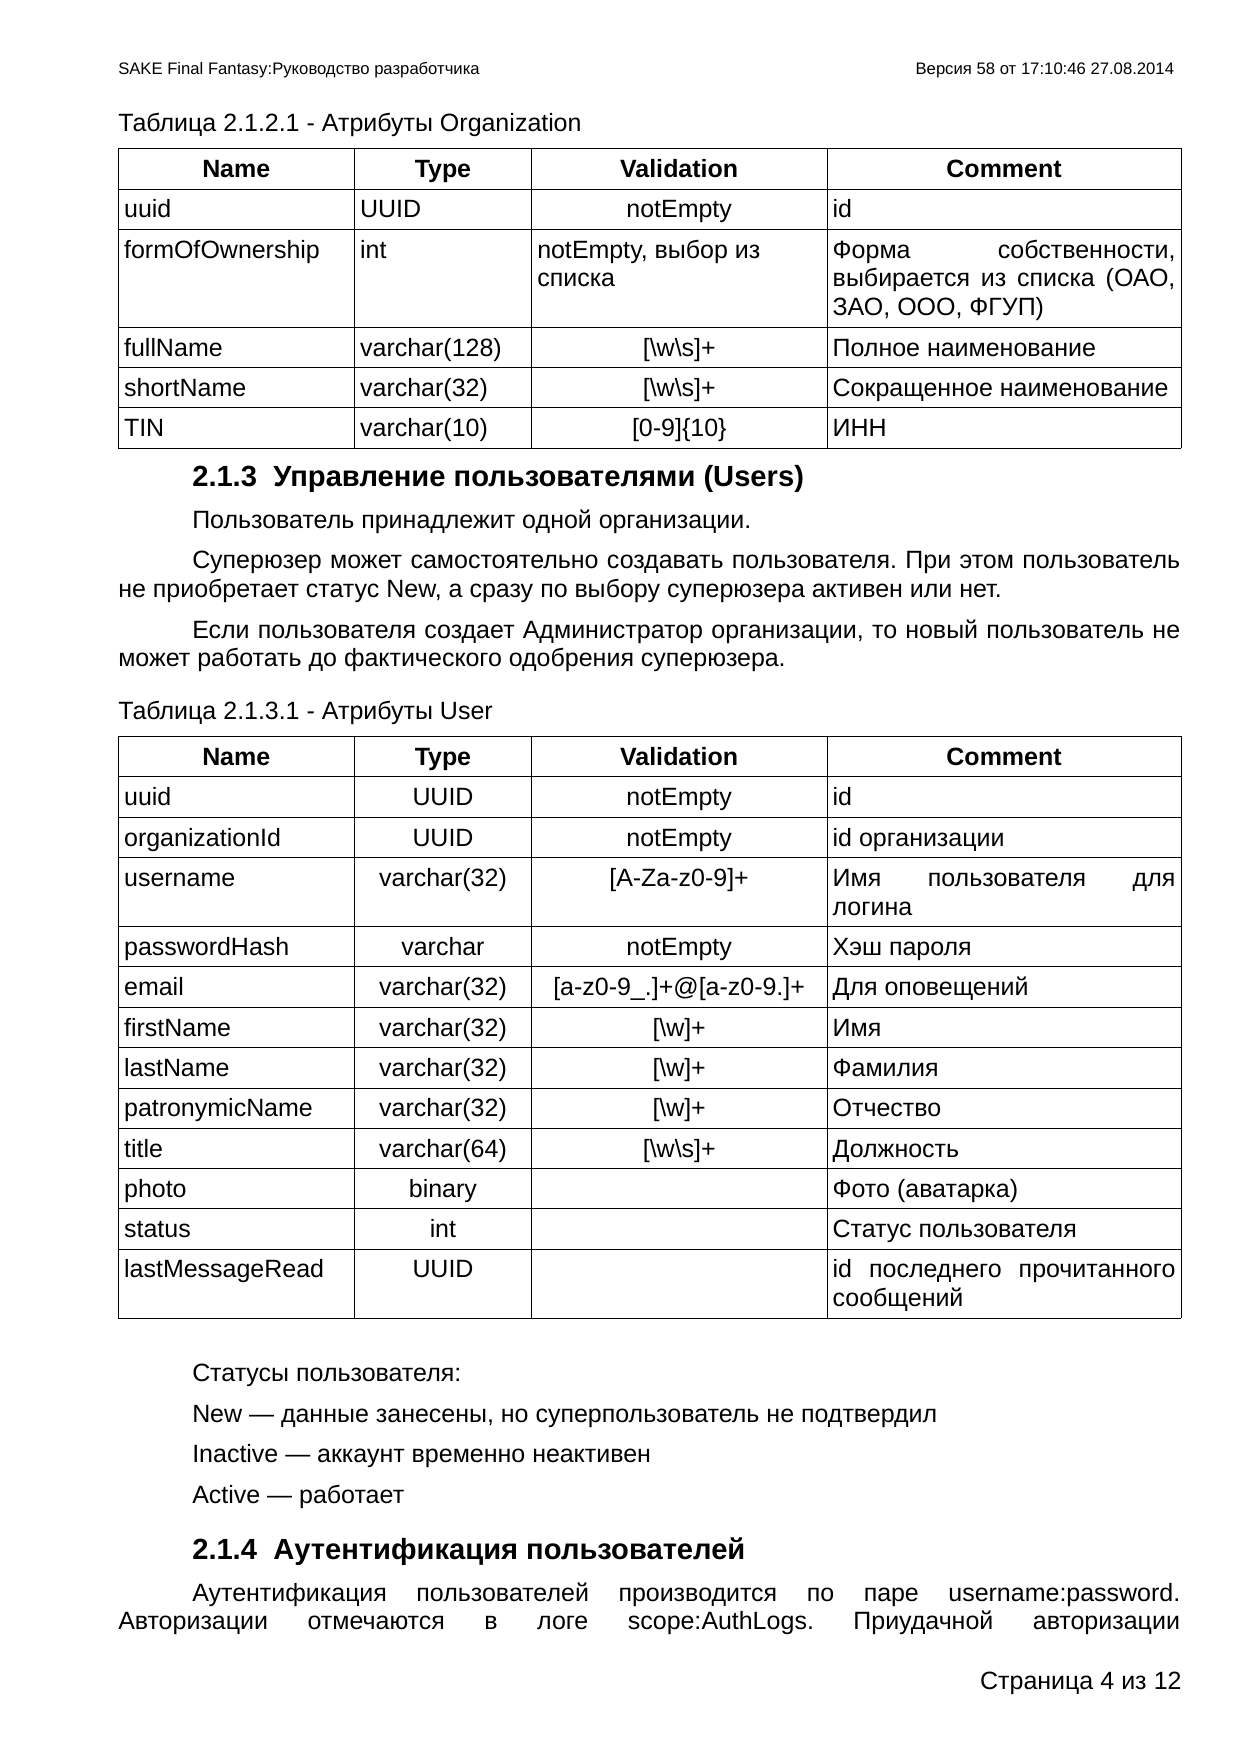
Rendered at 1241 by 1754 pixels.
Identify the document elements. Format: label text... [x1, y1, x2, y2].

table_cell [532, 1209, 827, 1249]
table_cell uuid [119, 777, 354, 817]
table_cell formOfOwnership [119, 230, 354, 327]
table_cell int [355, 230, 531, 327]
table_cell title [119, 1129, 354, 1168]
text Active — работает [118, 1480, 1181, 1509]
text Аутентификация пользователей производится по паре username:password. Авторизации отмечаются в логе scope:AuthLogs. Приудачной авторизации [118, 1577, 1181, 1635]
text Таблица 2.1.2.1 - Атрибуты Organization [118, 108, 1181, 136]
text Если пользователя создает Администратор организации, то новый пользователь не может работать до фактического одобрения суперюзера. [118, 614, 1181, 672]
table_header Type [355, 149, 531, 188]
table_cell firstName [119, 1008, 354, 1047]
table_cell id последнего прочитанного сообщений [828, 1250, 1181, 1318]
table_cell [\w\s]+ [532, 1129, 827, 1168]
subtitle Аутентификация пользователей [118, 1532, 1181, 1566]
table_header Validation [532, 149, 827, 188]
table_cell varchar(32) [355, 858, 531, 926]
table_cell [A-Za-z0-9]+ [532, 858, 827, 926]
text Таблица 2.1.3.1 - Атрибуты User [118, 696, 1181, 724]
table_cell varchar(32) [355, 967, 531, 1007]
table_cell lastName [119, 1048, 354, 1087]
table_header Comment [828, 737, 1181, 776]
table_cell notEmpty [532, 818, 827, 857]
table_cell [\w\s]+ [532, 328, 827, 367]
table_header Validation [532, 737, 827, 776]
table_cell TIN [119, 408, 354, 448]
table_cell varchar(64) [355, 1129, 531, 1168]
table_cell lastMessageRead [119, 1250, 354, 1318]
table_cell binary [355, 1169, 531, 1208]
table_cell UUID [355, 818, 531, 857]
table_cell email [119, 967, 354, 1007]
table_cell varchar(128) [355, 328, 531, 367]
table_cell [\w]+ [532, 1008, 827, 1047]
table_cell Должность [828, 1129, 1181, 1168]
table_cell passwordHash [119, 927, 354, 966]
table_cell id [828, 777, 1181, 817]
table_cell Полное наименование [828, 328, 1181, 367]
table_cell [\w\s]+ [532, 368, 827, 407]
table_cell fullName [119, 328, 354, 367]
table_cell Сокращенное наименование [828, 368, 1181, 407]
table_header Comment [828, 149, 1181, 188]
table_cell [532, 1169, 827, 1208]
text Суперюзер может самостоятельно создавать пользователя. При этом пользователь не приобретает статус New, а сразу по выбору суперюзера активен или нет. [118, 545, 1181, 603]
table_cell varchar(32) [355, 368, 531, 407]
table_cell varchar(32) [355, 1008, 531, 1047]
table_cell notEmpty, выбор из списка [532, 230, 827, 327]
table_cell Для оповещений [828, 967, 1181, 1007]
text Статусы пользователя: [118, 1358, 1181, 1387]
text New — данные занесены, но суперпользователь не подтвердил [118, 1399, 1181, 1428]
table_cell Фамилия [828, 1048, 1181, 1087]
table_cell notEmpty [532, 190, 827, 229]
table_header Type [355, 737, 531, 776]
table_cell varchar(10) [355, 408, 531, 448]
table_cell uuid [119, 190, 354, 229]
table_cell int [355, 1209, 531, 1249]
table_cell UUID [355, 190, 531, 229]
table_cell photo [119, 1169, 354, 1208]
table_cell Имя пользователя для логина [828, 858, 1181, 926]
table_cell [0-9]{10} [532, 408, 827, 448]
table_cell [\w]+ [532, 1048, 827, 1087]
table_cell Хэш пароля [828, 927, 1181, 966]
table_cell varchar [355, 927, 531, 966]
subtitle Управление пользователями (Users) [118, 459, 1181, 493]
table_header Name [119, 149, 354, 188]
table_cell UUID [355, 1250, 531, 1318]
table_cell UUID [355, 777, 531, 817]
table_cell Фото (аватарка) [828, 1169, 1181, 1208]
table_cell ИНН [828, 408, 1181, 448]
table_cell patronymicName [119, 1089, 354, 1128]
table_cell id [828, 190, 1181, 229]
text Пользователь принадлежит одной организации. [118, 505, 1181, 533]
table_cell varchar(32) [355, 1089, 531, 1128]
table_cell id организации [828, 818, 1181, 857]
table_cell varchar(32) [355, 1048, 531, 1087]
table_cell username [119, 858, 354, 926]
table_cell Отчество [828, 1089, 1181, 1128]
table_cell shortName [119, 368, 354, 407]
table_cell [532, 1250, 827, 1318]
table_header Name [119, 737, 354, 776]
table_cell organizationId [119, 818, 354, 857]
table_cell [a-z0-9_.]+@[a-z0-9.]+ [532, 967, 827, 1007]
table_cell Статус пользователя [828, 1209, 1181, 1249]
text Inactive — аккаунт временно неактивен [118, 1439, 1181, 1468]
table_cell notEmpty [532, 927, 827, 966]
table_cell Форма собственности, выбирается из списка (ОАО, ЗАО, ООО, ФГУП) [828, 230, 1181, 327]
table_cell status [119, 1209, 354, 1249]
table_cell [\w]+ [532, 1089, 827, 1128]
table_cell Имя [828, 1008, 1181, 1047]
table_cell notEmpty [532, 777, 827, 817]
